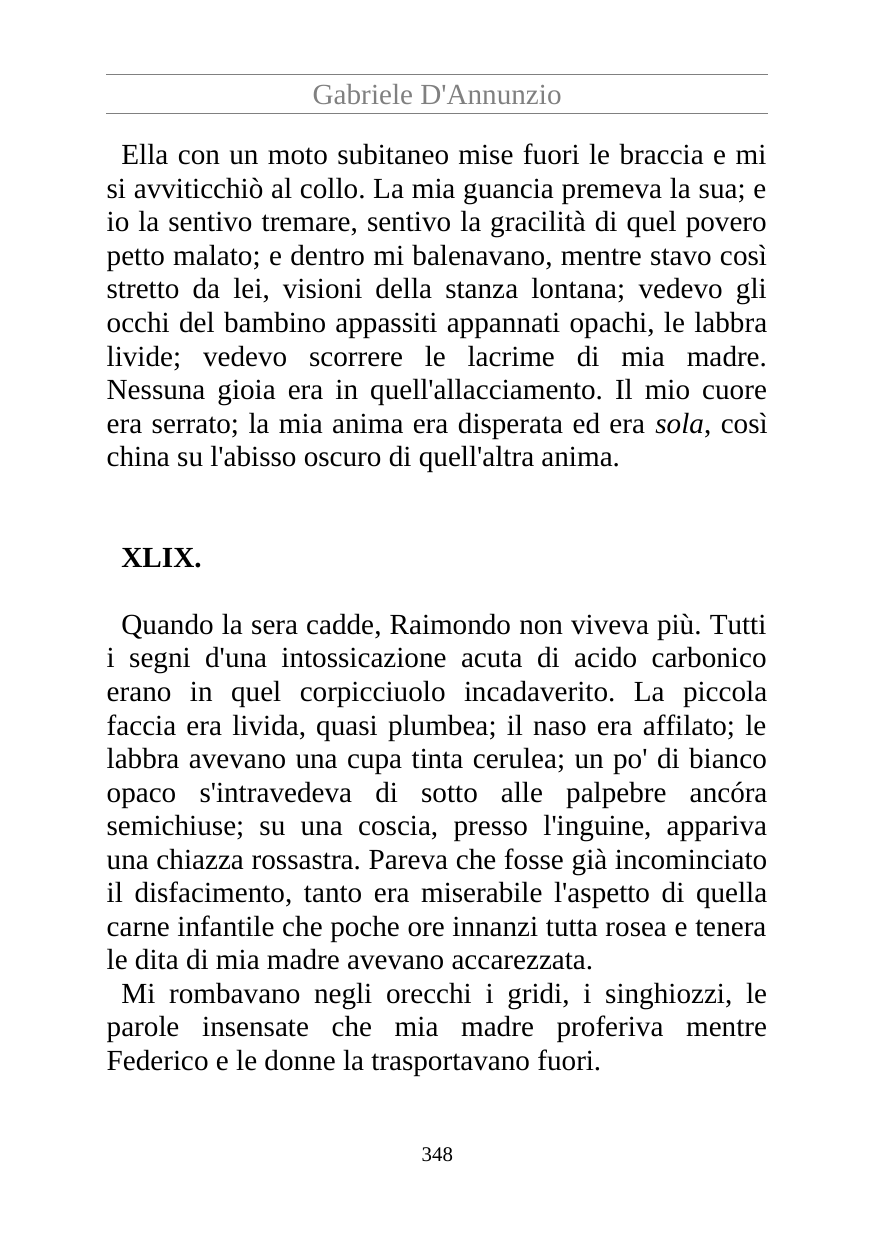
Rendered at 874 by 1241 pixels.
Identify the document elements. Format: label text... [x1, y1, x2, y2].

text Quando la sera cadde, Raimondo non viveva più. Tutti i segni d'una intossicazione acuta di acido carbonico erano in quel corpicciuolo incadaverito. La piccola faccia era livida, quasi plumbea; il naso era affilato; le labbra avevano una cupa tinta cerulea; un po' di bianco opaco s'intravedeva di sotto alle palpebre ancóra semichiuse; su una coscia, presso l'inguine, appariva una chiazza rossastra. Pareva che fosse già incominciato il disfacimento, tanto era miserabile l'aspetto di quella carne infantile che poche ore innanzi tutta rosea e tenera le dita di mia madre avevano accarezzata. [106, 607, 768, 976]
text Ella con un moto subitaneo mise fuori le braccia e mi si avviticchiò al collo. La mia guancia premeva la sua; e io la sentivo tremare, sentivo la gracilità di quel povero petto malato; e dentro mi balenavano, mentre stavo così stretto da lei, visioni della stanza lontana; vedevo gli occhi del bambino appassiti appannati opachi, le labbra livide; vedevo scorrere le lacrime di mia madre. Nessuna gioia era in quell'allacciamento. Il mio cuore era serrato; la mia anima era disperata ed era sola, così china su l'abisso oscuro di quell'altra anima. [106, 137, 768, 473]
text Mi rombavano negli orecchi i gridi, i singhiozzi, le parole insensate che mia madre proferiva mentre Federico e le donne la trasportavano fuori. [106, 976, 768, 1077]
text XLIX. [106, 540, 768, 573]
